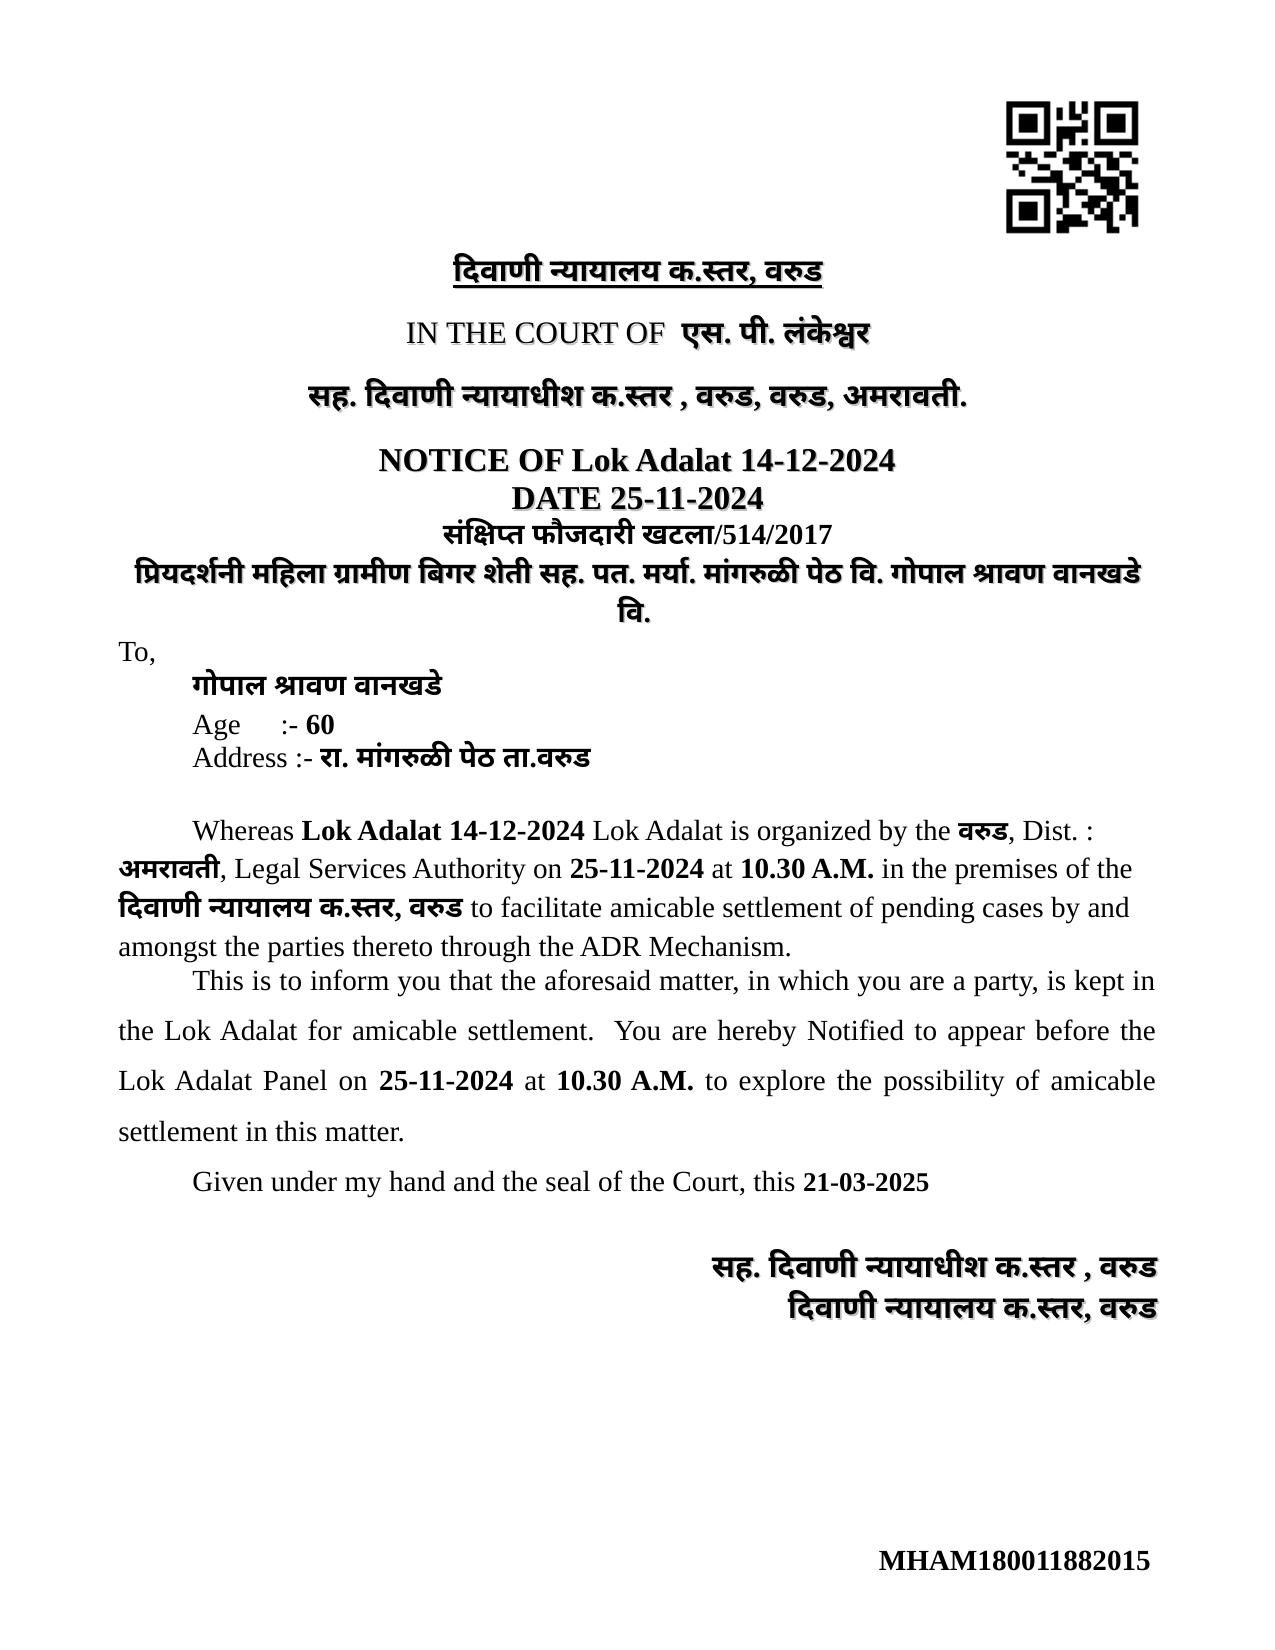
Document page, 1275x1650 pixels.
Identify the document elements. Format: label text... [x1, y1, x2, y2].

text To, [118, 634, 1157, 668]
picture [994, 89, 1151, 246]
text DATE 25-11-2024 [118, 478, 1157, 517]
text सह. दिवाणी न्यायाधीश क.स्तर , वरुड [118, 1248, 1157, 1290]
table_header MHAM180011882015 [864, 1538, 1156, 1582]
text प्रियदर्शनी महिला ग्रामीण बिगर शेती सह. पत. मर्या. मांगरुळी पेठ वि. गोपाल श्रावण वानखडे वि. [118, 556, 1157, 634]
text IN THE COURT OF एस. पी. लंकेश्वर [118, 314, 1157, 356]
text दिवाणी न्यायालय क.स्तर, वरुड [118, 252, 1157, 294]
text Given under my hand and the seal of the Court, this 21-03-2025 [118, 1164, 1157, 1197]
text संक्षिप्त फौजदारी खटला/514/2017 [118, 517, 1157, 556]
text सह. दिवाणी न्यायाधीश क.स्तर , वरुड, वरुड, अमरावती. [118, 377, 1157, 419]
text Age :- 60 [118, 707, 1157, 741]
text Whereas Lok Adalat 14-12-2024 Lok Adalat is organized by the वरुड, Dist. : अमरावती, Legal Services Authority on 25-11-2024 at 10.30 A.M. in the premises of the दिवाणी न्यायालय क.स्तर, वरुड to facilitate amicable settlement of pending cases by and amongst the parties thereto through the ADR Mechanism. [118, 813, 1157, 963]
text Address :- रा. मांगरुळी पेठ ता.वरुड [118, 741, 1157, 780]
table_cell [864, 85, 1156, 252]
text NOTICE OF Lok Adalat 14-12-2024 [118, 440, 1157, 478]
text गोपाल श्रावण वानखडे [118, 668, 1157, 707]
text दिवाणी न्यायालय क.स्तर, वरुड [118, 1290, 1157, 1332]
text This is to inform you that the aforesaid matter, in which you are a party, is kept in the Lok Adalat for amicable settlement. You are hereby Notified to appear before the Lok Adalat Panel on 25-11-2024 at 10.30 A.M. to explore the possibility of amicable settlement in this matter. [118, 963, 1157, 1147]
